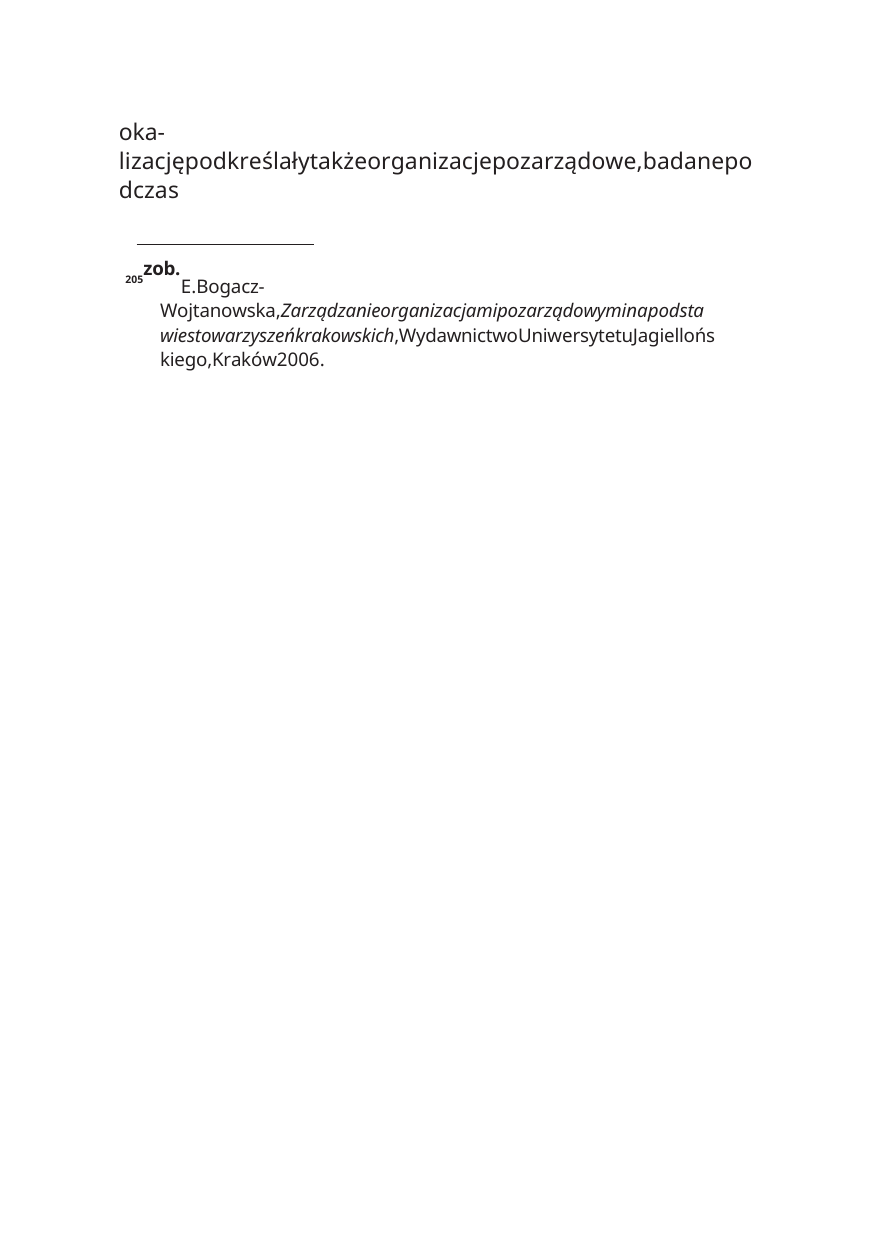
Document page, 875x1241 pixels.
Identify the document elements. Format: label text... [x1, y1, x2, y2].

text 205zob.E.Bogacz-Wojtanowska,Zarządzanieorganizacjamipozarządowyminapodstawiestowarzyszeńkrakowskich,WydawnictwoUniwersytetuJagiellońskiego,Kraków2006. [125, 274, 717, 371]
text oka-lizacjępodkreślałytakżeorganizacjepozarządowe,badanepodczas [119, 117, 762, 204]
